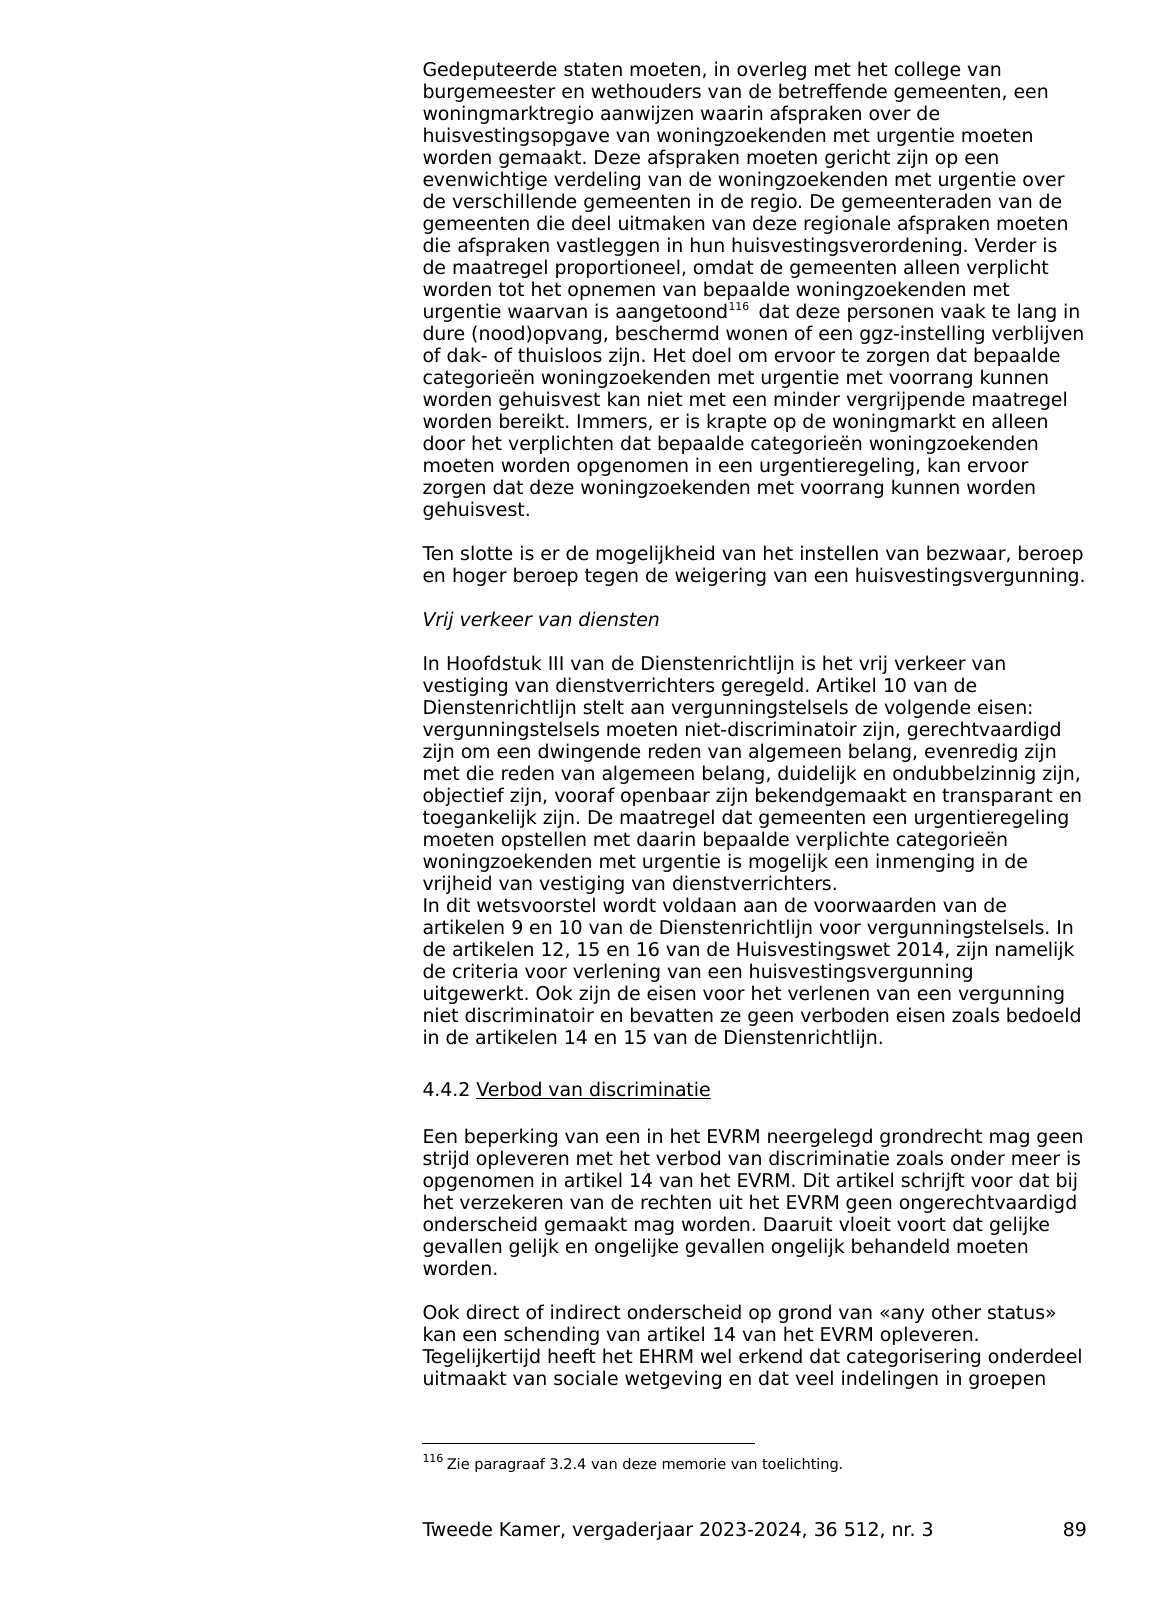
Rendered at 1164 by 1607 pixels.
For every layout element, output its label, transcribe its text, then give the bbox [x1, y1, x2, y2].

text Ten slotte is er de mogelijkheid van het instellen van bezwaar, beroep en hoger beroep tegen de weigering van een huisvestingsvergunning. [422, 543, 1087, 587]
text In Hoofdstuk III van de Dienstenrichtlijn is het vrij verkeer van vestiging van dienstverrichters geregeld. Artikel 10 van de Dienstenrichtlijn stelt aan vergunningstelsels de volgende eisen: vergunningstelsels moeten niet-discriminatoir zijn, gerechtvaardigd zijn om een dwingende reden van algemeen belang, evenredig zijn met die reden van algemeen belang, duidelijk en ondubbelzinnig zijn, objectief zijn, vooraf openbaar zijn bekendgemaakt en transparant en toegankelijk zijn. De maatregel dat gemeenten een urgentieregeling moeten opstellen met daarin bepaalde verplichte categorieën woningzoekenden met urgentie is mogelijk een inmenging in de vrijheid van vestiging van dienstverrichters. [422, 653, 1087, 895]
text Ook direct of indirect onderscheid op grond van «any other status» kan een schending van artikel 14 van het EVRM opleveren. Tegelijkertijd heeft het EHRM wel erkend dat categorisering onderdeel uitmaakt van sociale wetgeving en dat veel indelingen in groepen [422, 1302, 1087, 1390]
text Zie paragraaf 3.2.4 van deze memorie van toelichting. [422, 1452, 1087, 1474]
subtitle Vrij verkeer van diensten [422, 609, 1087, 631]
text Een beperking van een in het EVRM neergelegd grondrecht mag geen strijd opleveren met het verbod van discriminatie zoals onder meer is opgenomen in artikel 14 van het EVRM. Dit artikel schrijft voor dat bij het verzekeren van de rechten uit het EVRM geen ongerechtvaardigd onderscheid gemaakt mag worden. Daaruit vloeit voort dat gelijke gevallen gelijk en ongelijke gevallen ongelijk behandeld moeten worden. [422, 1126, 1087, 1279]
subtitle 4.4.2 Verbod van discriminatie [422, 1079, 1087, 1101]
text Gedeputeerde staten moeten, in overleg met het college van burgemeester en wethouders van de betreffende gemeenten, een woningmarktregio aanwijzen waarin afspraken over de huisvestingsopgave van woningzoekenden met urgentie moeten worden gemaakt. Deze afspraken moeten gericht zijn op een evenwichtige verdeling van de woningzoekenden met urgentie over de verschillende gemeenten in de regio. De gemeenteraden van de gemeenten die deel uitmaken van deze regionale afspraken moeten die afspraken vastleggen in hun huisvestingsverordening. Verder is de maatregel proportioneel, omdat de gemeenten alleen verplicht worden tot het opnemen van bepaalde woningzoekenden met urgentie waarvan is aangetoond dat deze personen vaak te lang in dure (nood)opvang, beschermd wonen of een ggz-instelling verblijven of dak- of thuisloos zijn. Het doel om ervoor te zorgen dat bepaalde categorieën woningzoekenden met urgentie met voorrang kunnen worden gehuisvest kan niet met een minder vergrijpende maatregel worden bereikt. Immers, er is krapte op de woningmarkt en alleen door het verplichten dat bepaalde categorieën woningzoekenden moeten worden opgenomen in een urgentieregeling, kan ervoor zorgen dat deze woningzoekenden met voorrang kunnen worden gehuisvest. [422, 59, 1087, 521]
text In dit wetsvoorstel wordt voldaan aan de voorwaarden van de artikelen 9 en 10 van de Dienstenrichtlijn voor vergunningstelsels. In de artikelen 12, 15 en 16 van de Huisvestingswet 2014, zijn namelijk de criteria voor verlening van een huisvestingsvergunning uitgewerkt. Ook zijn de eisen voor het verlenen van een vergunning niet discriminatoir en bevatten ze geen verboden eisen zoals bedoeld in de artikelen 14 en 15 van de Dienstenrichtlijn. [422, 895, 1087, 1049]
